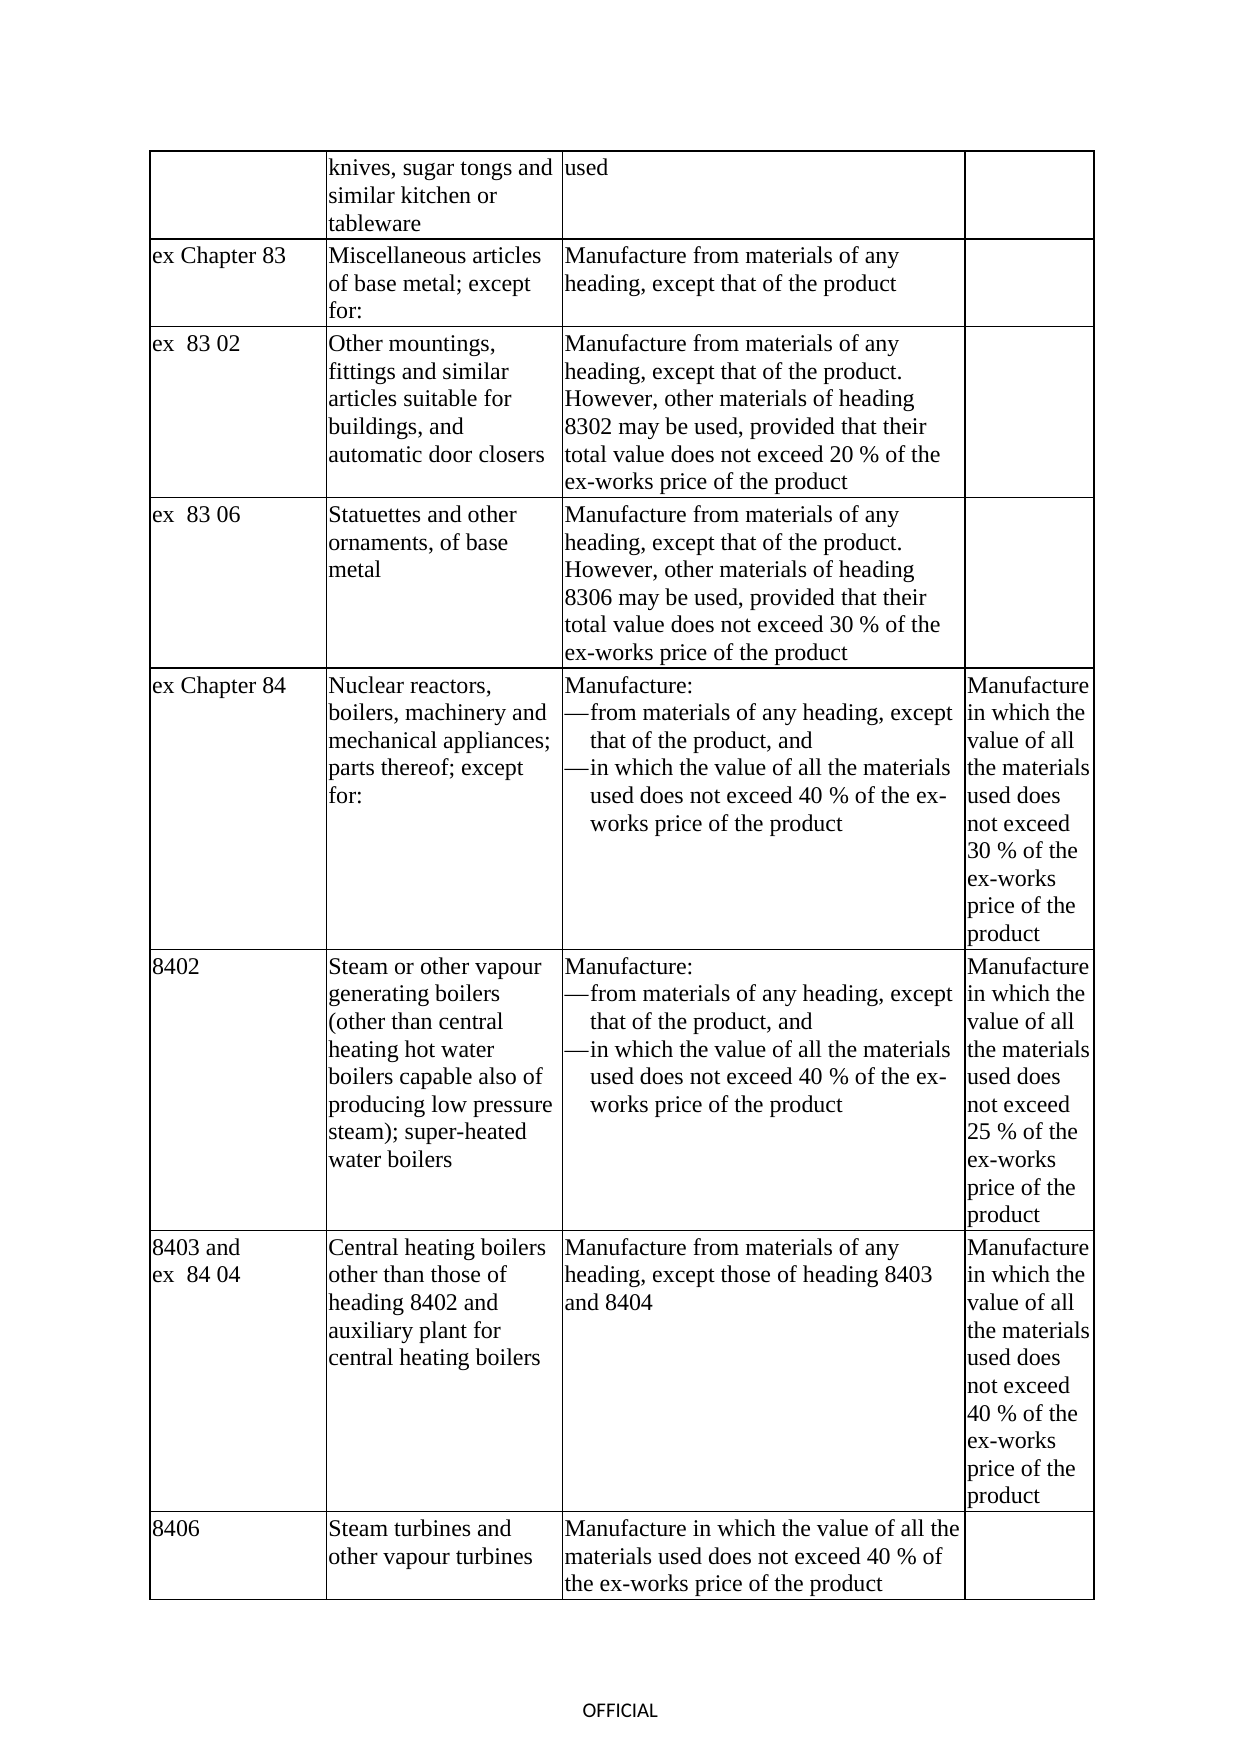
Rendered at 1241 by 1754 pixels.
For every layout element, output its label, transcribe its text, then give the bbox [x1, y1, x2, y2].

table_cell Manufacture: [563, 950, 964, 1229]
table_cell Manufacture from materials of any heading, except that of the product [563, 240, 964, 326]
table_cell 8406 [151, 1512, 326, 1599]
table_cell Manufacture from materials of any heading, except that of the product. However, other materials of heading 8306 may be used, provided that their total value does not exceed 30 % of the ex-works price of the product [563, 498, 964, 667]
table_cell ex Chapter 84 [151, 669, 326, 948]
table_cell 8403 and ex 84 04 [151, 1231, 326, 1511]
table_cell [966, 240, 1093, 326]
table_cell [966, 1512, 1093, 1599]
table_cell ex 83 06 [151, 498, 326, 667]
table_cell [966, 327, 1093, 497]
table_header — [564, 754, 590, 836]
table_cell ex 83 02 [151, 327, 326, 497]
table_header — [564, 979, 590, 1034]
table_cell Manufacture in which the value of all the materials used does not exceed 40 % of the ex-works price of the product [966, 1231, 1093, 1511]
table_cell ex Chapter 83 [151, 240, 326, 326]
table_cell 8402 [151, 950, 326, 1229]
table_cell Manufacture in which the value of all the materials used does not exceed 40 % of the ex-works price of the product [563, 1512, 964, 1599]
table_cell Central heating boilers other than those of heading 8402 and auxiliary plant for central heating boilers [327, 1231, 562, 1511]
table_cell [966, 152, 1093, 238]
table_header — [564, 1035, 590, 1117]
table_cell Steam or other vapour generating boilers (other than central heating hot water boilers capable also of producing low pressure steam); super-heated water boilers [327, 950, 562, 1229]
table_cell Statuettes and other ornaments, of base metal [327, 498, 562, 667]
table_cell Manufacture from materials of any heading, except those of heading 8403 and 8404 [563, 1231, 964, 1511]
table_cell Nuclear reactors, boilers, machinery and mechanical appliances; parts thereof; except for: [327, 669, 562, 948]
table_header from materials of any heading, except that of the product, and [590, 698, 963, 753]
table_cell Manufacture in which the value of all the materials used does not exceed 30 % of the ex-works price of the product [966, 669, 1093, 948]
table_cell [151, 152, 326, 238]
table_cell used [563, 152, 964, 238]
table_header — [564, 698, 590, 753]
table_cell Manufacture in which the value of all the materials used does not exceed 25 % of the ex-works price of the product [966, 950, 1093, 1229]
table_cell Steam turbines and other vapour turbines [327, 1512, 562, 1599]
table_cell Other mountings, fittings and similar articles suitable for buildings, and automatic door closers [327, 327, 562, 497]
table_cell Miscellaneous articles of base metal; except for: [327, 240, 562, 326]
table_cell [966, 498, 1093, 667]
table_header in which the value of all the materials used does not exceed 40 % of the ex-works price of the product [590, 754, 963, 836]
table_header in which the value of all the materials used does not exceed 40 % of the ex-works price of the product [590, 1035, 963, 1117]
table_cell knives, sugar tongs and similar kitchen or tableware [327, 152, 562, 238]
table_cell Manufacture from materials of any heading, except that of the product. However, other materials of heading 8302 may be used, provided that their total value does not exceed 20 % of the ex-works price of the product [563, 327, 964, 497]
table_header from materials of any heading, except that of the product, and [590, 979, 963, 1034]
table_cell Manufacture: [563, 669, 964, 948]
